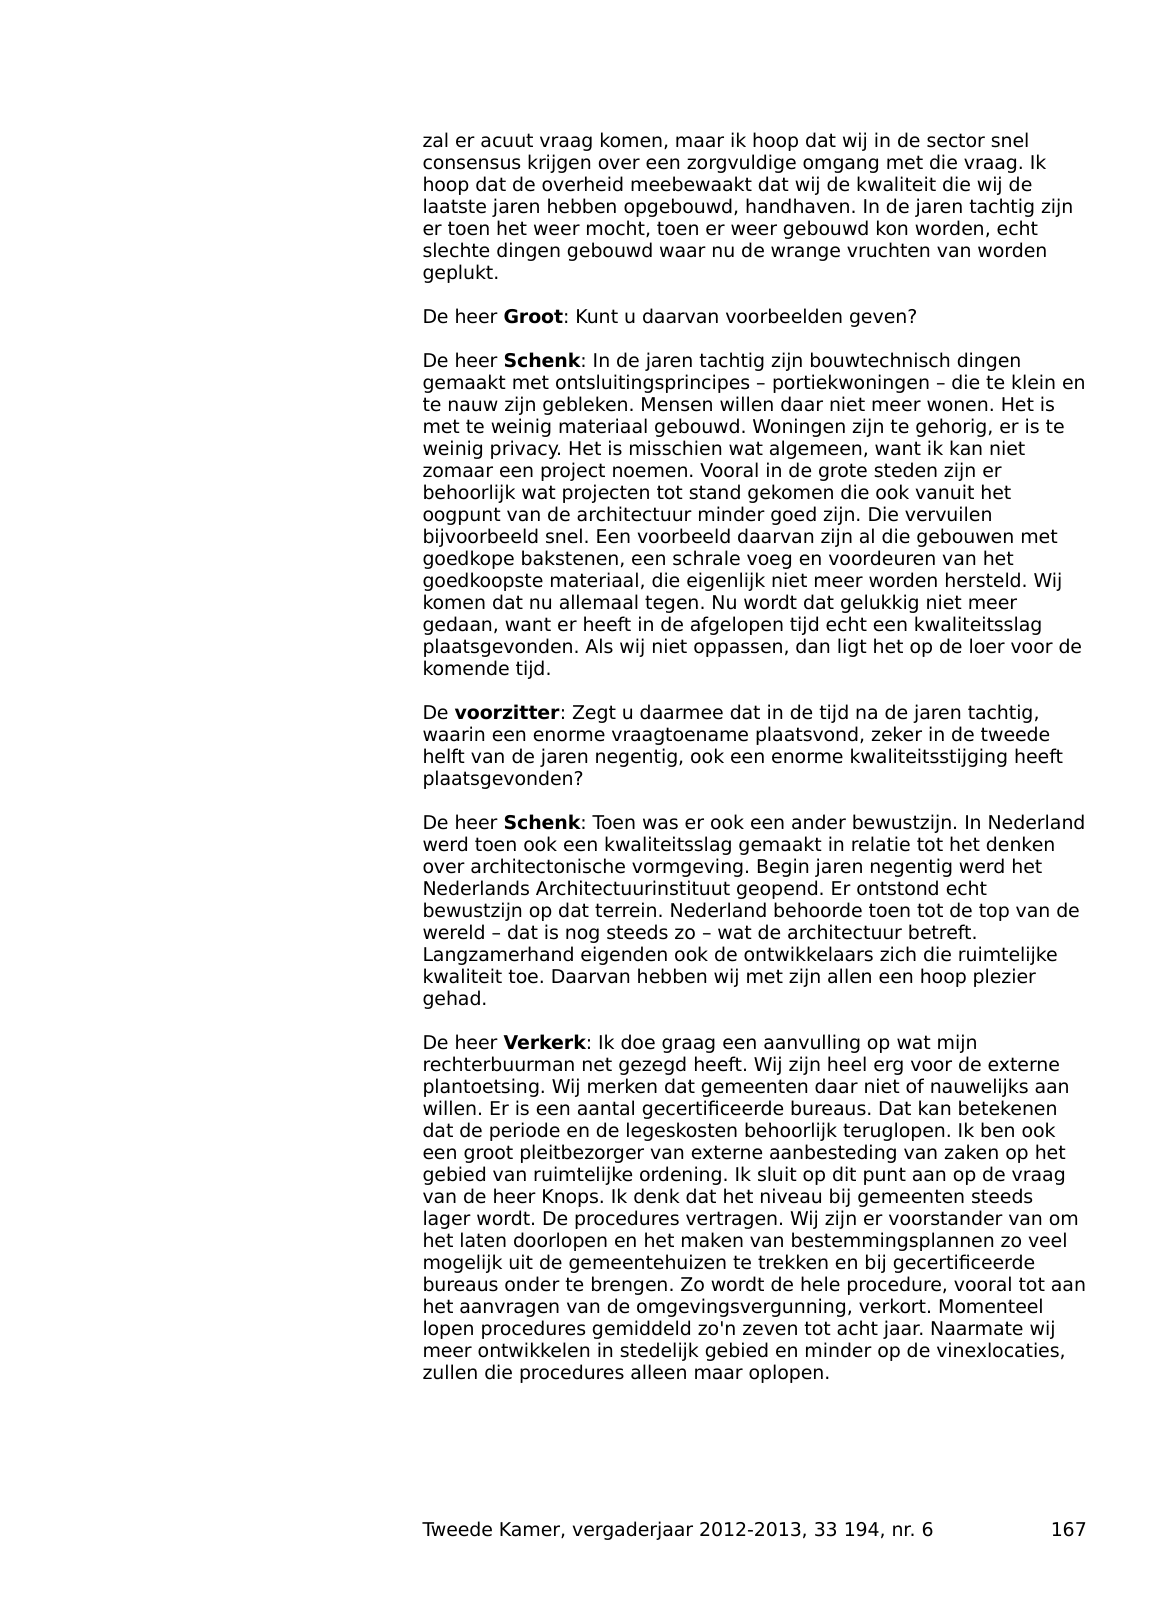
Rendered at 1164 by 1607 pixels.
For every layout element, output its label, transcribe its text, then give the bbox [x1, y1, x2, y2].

text De heer Groot: Kunt u daarvan voorbeelden geven? [422, 306, 1087, 328]
text De voorzitter: Zegt u daarmee dat in de tijd na de jaren tachtig, waarin een enorme vraagtoename plaatsvond, zeker in de tweede helft van de jaren negentig, ook een enorme kwaliteitsstijging heeft plaatsgevonden? [422, 702, 1087, 790]
text De heer Schenk: In de jaren tachtig zijn bouwtechnisch dingen gemaakt met ontsluitingsprincipes – portiekwoningen – die te klein en te nauw zijn gebleken. Mensen willen daar niet meer wonen. Het is met te weinig materiaal gebouwd. Woningen zijn te gehorig, er is te weinig privacy. Het is misschien wat algemeen, want ik kan niet zomaar een project noemen. Vooral in de grote steden zijn er behoorlijk wat projecten tot stand gekomen die ook vanuit het oogpunt van de architectuur minder goed zijn. Die vervuilen bijvoorbeeld snel. Een voorbeeld daarvan zijn al die gebouwen met goedkope bakstenen, een schrale voeg en voordeuren van het goedkoopste materiaal, die eigenlijk niet meer worden hersteld. Wij komen dat nu allemaal tegen. Nu wordt dat gelukkig niet meer gedaan, want er heeft in de afgelopen tijd echt een kwaliteitsslag plaatsgevonden. Als wij niet oppassen, dan ligt het op de loer voor de komende tijd. [422, 350, 1087, 680]
text De heer Verkerk: Ik doe graag een aanvulling op wat mijn rechterbuurman net gezegd heeft. Wij zijn heel erg voor de externe plantoetsing. Wij merken dat gemeenten daar niet of nauwelijks aan willen. Er is een aantal gecertificeerde bureaus. Dat kan betekenen dat de periode en de legeskosten behoorlijk teruglopen. Ik ben ook een groot pleitbezorger van externe aanbesteding van zaken op het gebied van ruimtelijke ordening. Ik sluit op dit punt aan op de vraag van de heer Knops. Ik denk dat het niveau bij gemeenten steeds lager wordt. De procedures vertragen. Wij zijn er voorstander van om het laten doorlopen en het maken van bestemmingsplannen zo veel mogelijk uit de gemeentehuizen te trekken en bij gecertificeerde bureaus onder te brengen. Zo wordt de hele procedure, vooral tot aan het aanvragen van de omgevingsvergunning, verkort. Momenteel lopen procedures gemiddeld zo'n zeven tot acht jaar. Naarmate wij meer ontwikkelen in stedelijk gebied en minder op de vinexlocaties, zullen die procedures alleen maar oplopen. [422, 1032, 1087, 1384]
text zal er acuut vraag komen, maar ik hoop dat wij in de sector snel consensus krijgen over een zorgvuldige omgang met die vraag. Ik hoop dat de overheid meebewaakt dat wij de kwaliteit die wij de laatste jaren hebben opgebouwd, handhaven. In de jaren tachtig zijn er toen het weer mocht, toen er weer gebouwd kon worden, echt slechte dingen gebouwd waar nu de wrange vruchten van worden geplukt. [422, 130, 1087, 284]
text De heer Schenk: Toen was er ook een ander bewustzijn. In Nederland werd toen ook een kwaliteitsslag gemaakt in relatie tot het denken over architectonische vormgeving. Begin jaren negentig werd het Nederlands Architectuurinstituut geopend. Er ontstond echt bewustzijn op dat terrein. Nederland behoorde toen tot de top van de wereld – dat is nog steeds zo – wat de architectuur betreft. Langzamerhand eigenden ook de ontwikkelaars zich die ruimtelijke kwaliteit toe. Daarvan hebben wij met zijn allen een hoop plezier gehad. [422, 812, 1087, 1010]
